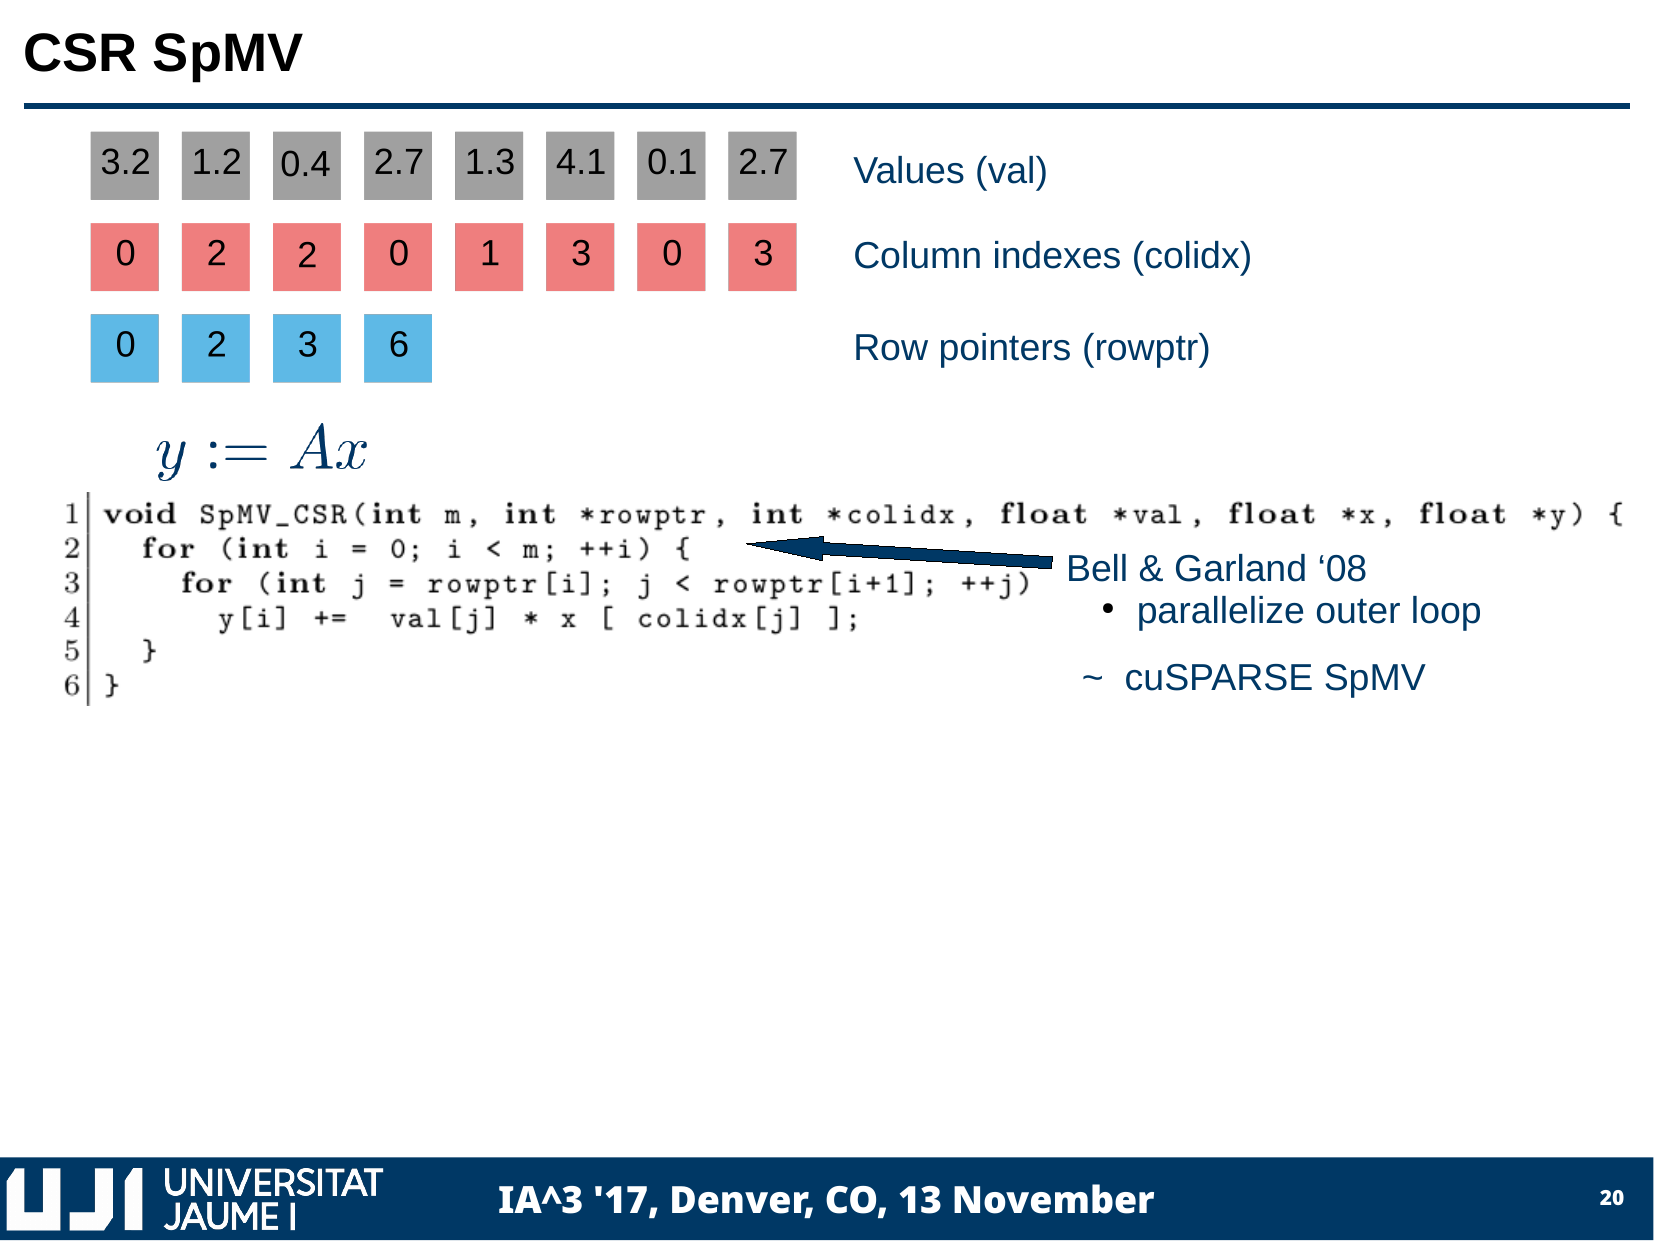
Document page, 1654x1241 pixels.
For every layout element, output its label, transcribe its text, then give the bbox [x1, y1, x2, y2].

text_box ~ cuSPARSE SpMV [1067, 648, 1441, 706]
title CSR SpMV [23, 0, 1630, 107]
text_box [746, 536, 1053, 569]
text_box Row pointers (rowptr) [838, 318, 1226, 376]
text_box Bell & Garland ‘08 parallelize outer loop [1051, 539, 1497, 639]
picture [0, 1158, 390, 1241]
picture [156, 423, 367, 481]
text_box Values (val) [838, 141, 1063, 199]
picture [83, 124, 804, 390]
text_box Column indexes (colidx) [838, 227, 1268, 284]
picture [56, 492, 1630, 706]
